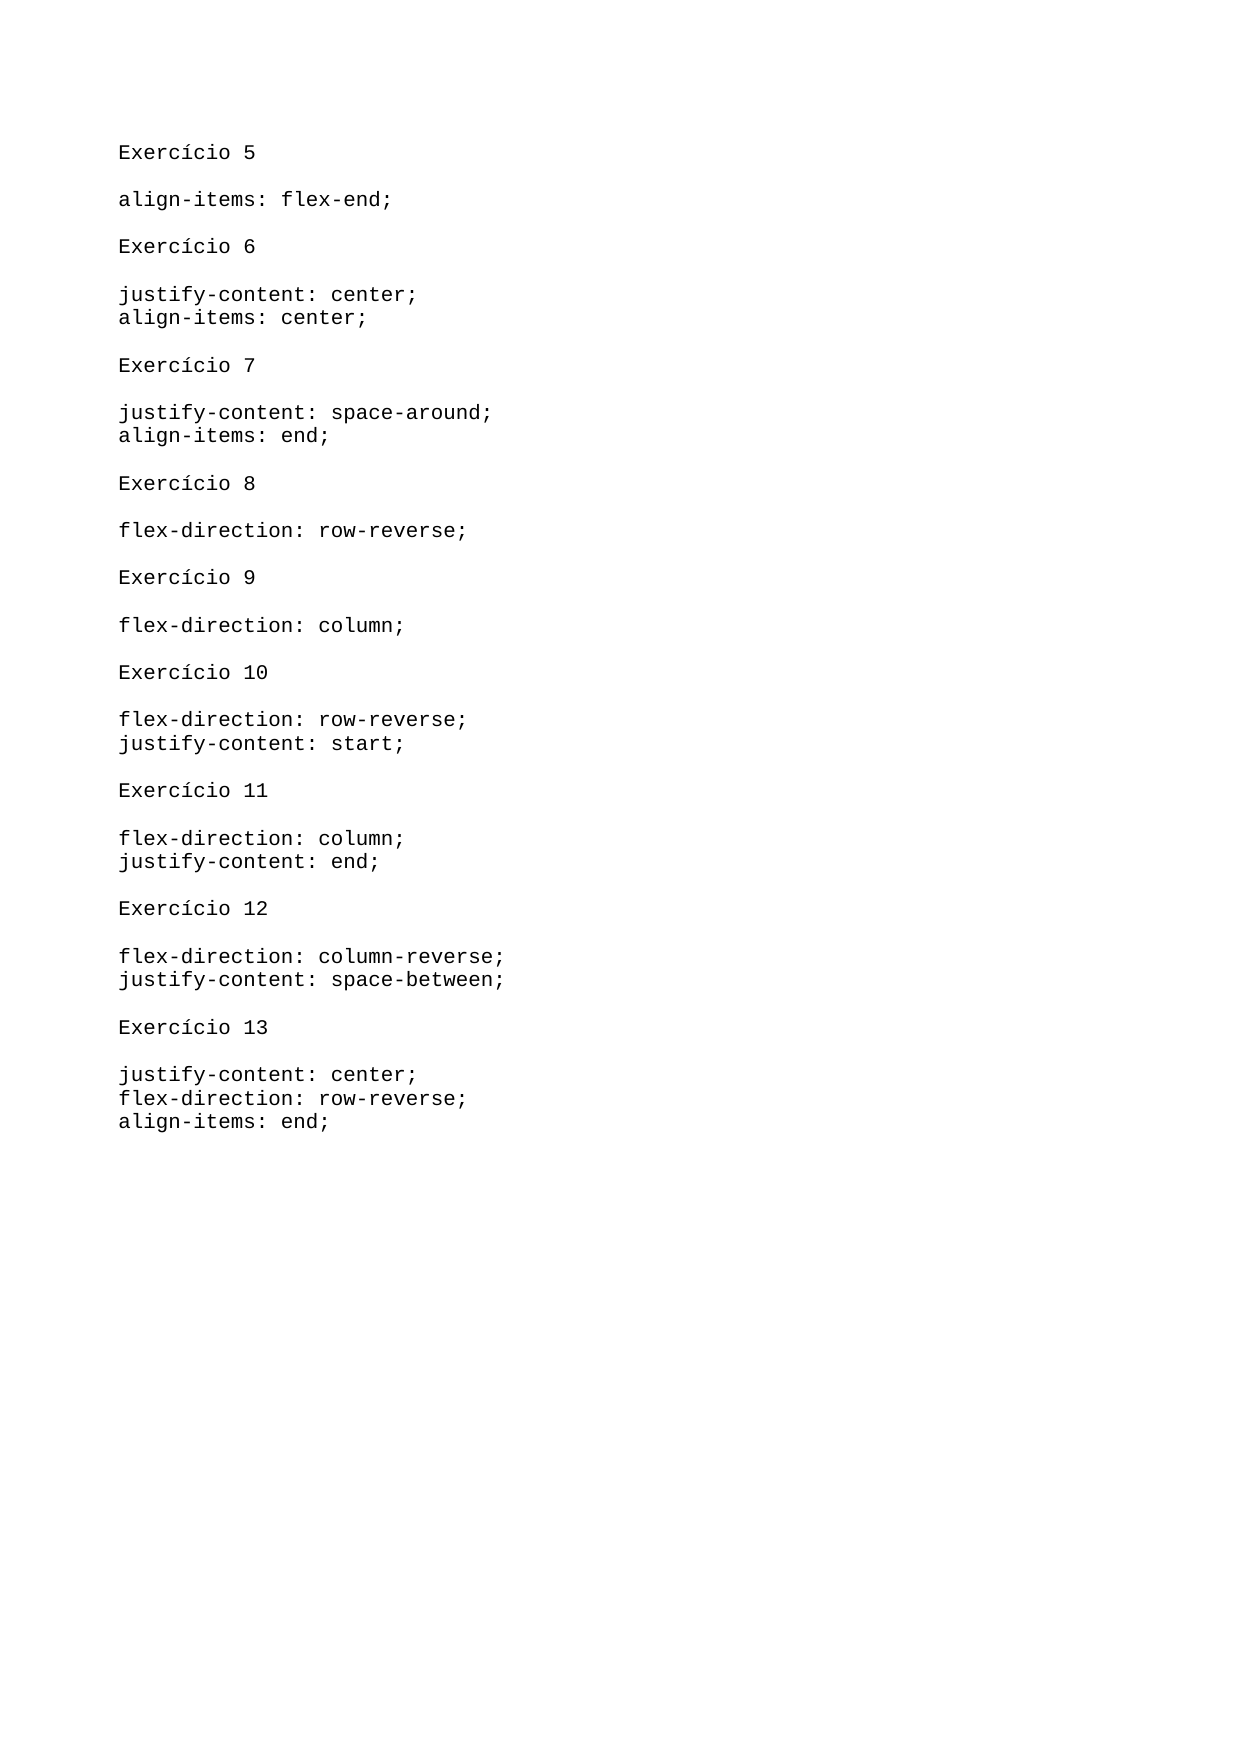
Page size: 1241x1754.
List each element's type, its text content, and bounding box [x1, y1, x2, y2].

text justify-content: end; [118, 851, 1122, 875]
text justify-content: space-around; [118, 402, 1122, 426]
text flex-direction: row-reverse; [118, 709, 1122, 733]
text flex-direction: row-reverse; [118, 520, 1122, 544]
text flex-direction: column; [118, 615, 1122, 638]
text Exercício 10 [118, 662, 1122, 686]
text Exercício 7 [118, 354, 1122, 378]
text align-items: flex-end; [118, 189, 1122, 213]
text flex-direction: column; [118, 827, 1122, 851]
text justify-content: start; [118, 733, 1122, 757]
text Exercício 13 [118, 1017, 1122, 1040]
text Exercício 11 [118, 780, 1122, 804]
text Exercício 9 [118, 567, 1122, 591]
text Exercício 8 [118, 473, 1122, 496]
text Exercício 12 [118, 898, 1122, 922]
text align-items: end; [118, 1111, 1122, 1135]
text justify-content: space-between; [118, 969, 1122, 993]
text Exercício 6 [118, 236, 1122, 260]
text justify-content: center; [118, 284, 1122, 307]
text flex-direction: row-reverse; [118, 1088, 1122, 1111]
text flex-direction: column-reverse; [118, 946, 1122, 969]
text justify-content: center; [118, 1064, 1122, 1088]
text align-items: end; [118, 426, 1122, 449]
text align-items: center; [118, 307, 1122, 331]
text Exercício 5 [118, 142, 1122, 165]
